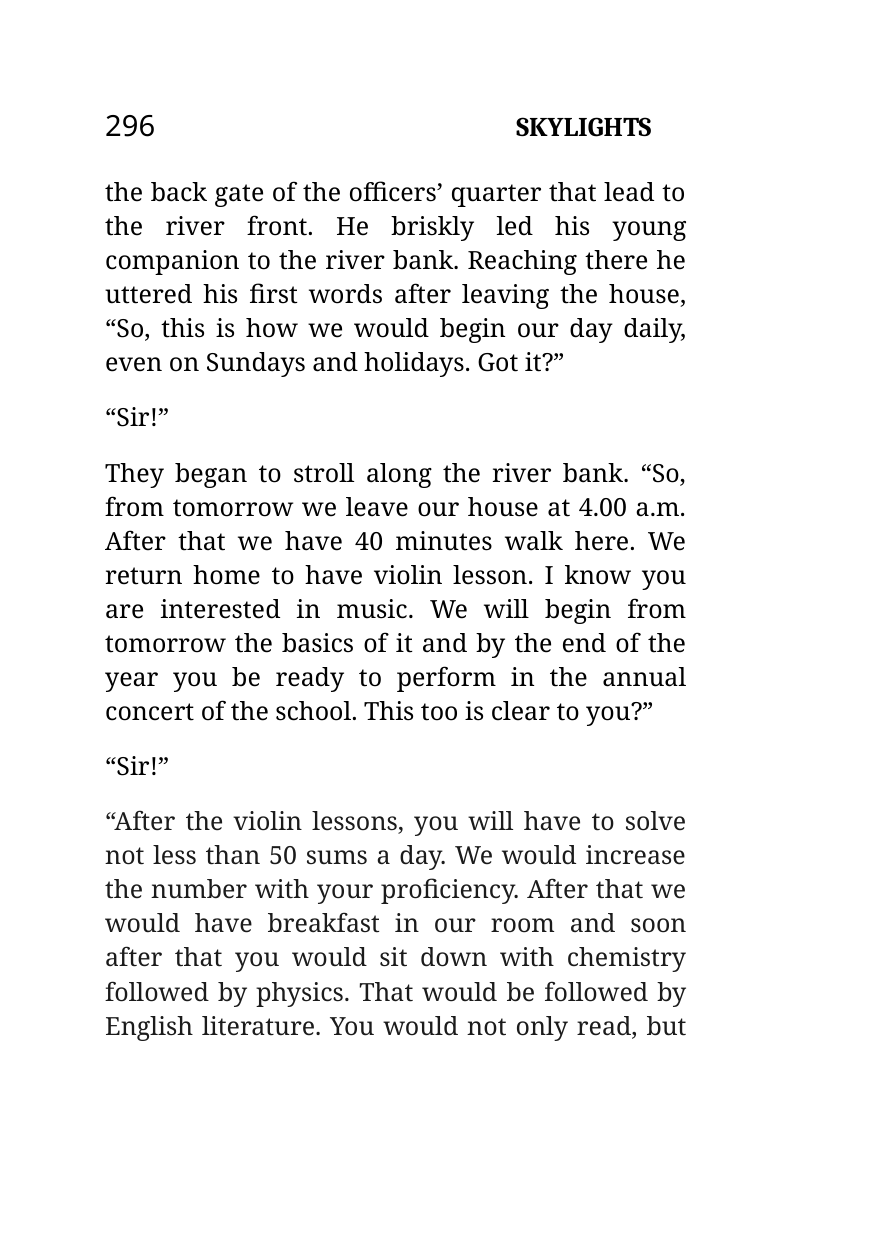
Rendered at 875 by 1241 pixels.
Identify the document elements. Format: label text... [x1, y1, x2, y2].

text “After the violin lessons, you will have to solve not less than 50 sums a day. We would increase the number with your proficiency. After that we would have breakfast in our room and soon after that you would sit down with chemistry followed by physics. That would be followed by English literature. You would not only read, but [105, 804, 687, 1042]
text “Sir!” [105, 749, 687, 783]
text “Sir!” [105, 400, 687, 434]
text the back gate of the officers’ quarter that lead to the river front. He briskly led his young companion to the river bank. Reaching there he uttered his first words after leaving the house, “So, this is how we would begin our day daily, even on Sundays and holidays. Got it?” [105, 175, 687, 379]
text They began to stroll along the river bank. “So, from tomorrow we leave our house at 4.00 a.m. After that we have 40 minutes walk here. We return home to have violin lesson. I know you are interested in music. We will begin from tomorrow the basics of it and by the end of the year you be ready to perform in the annual concert of the school. This too is clear to you?” [105, 455, 687, 728]
